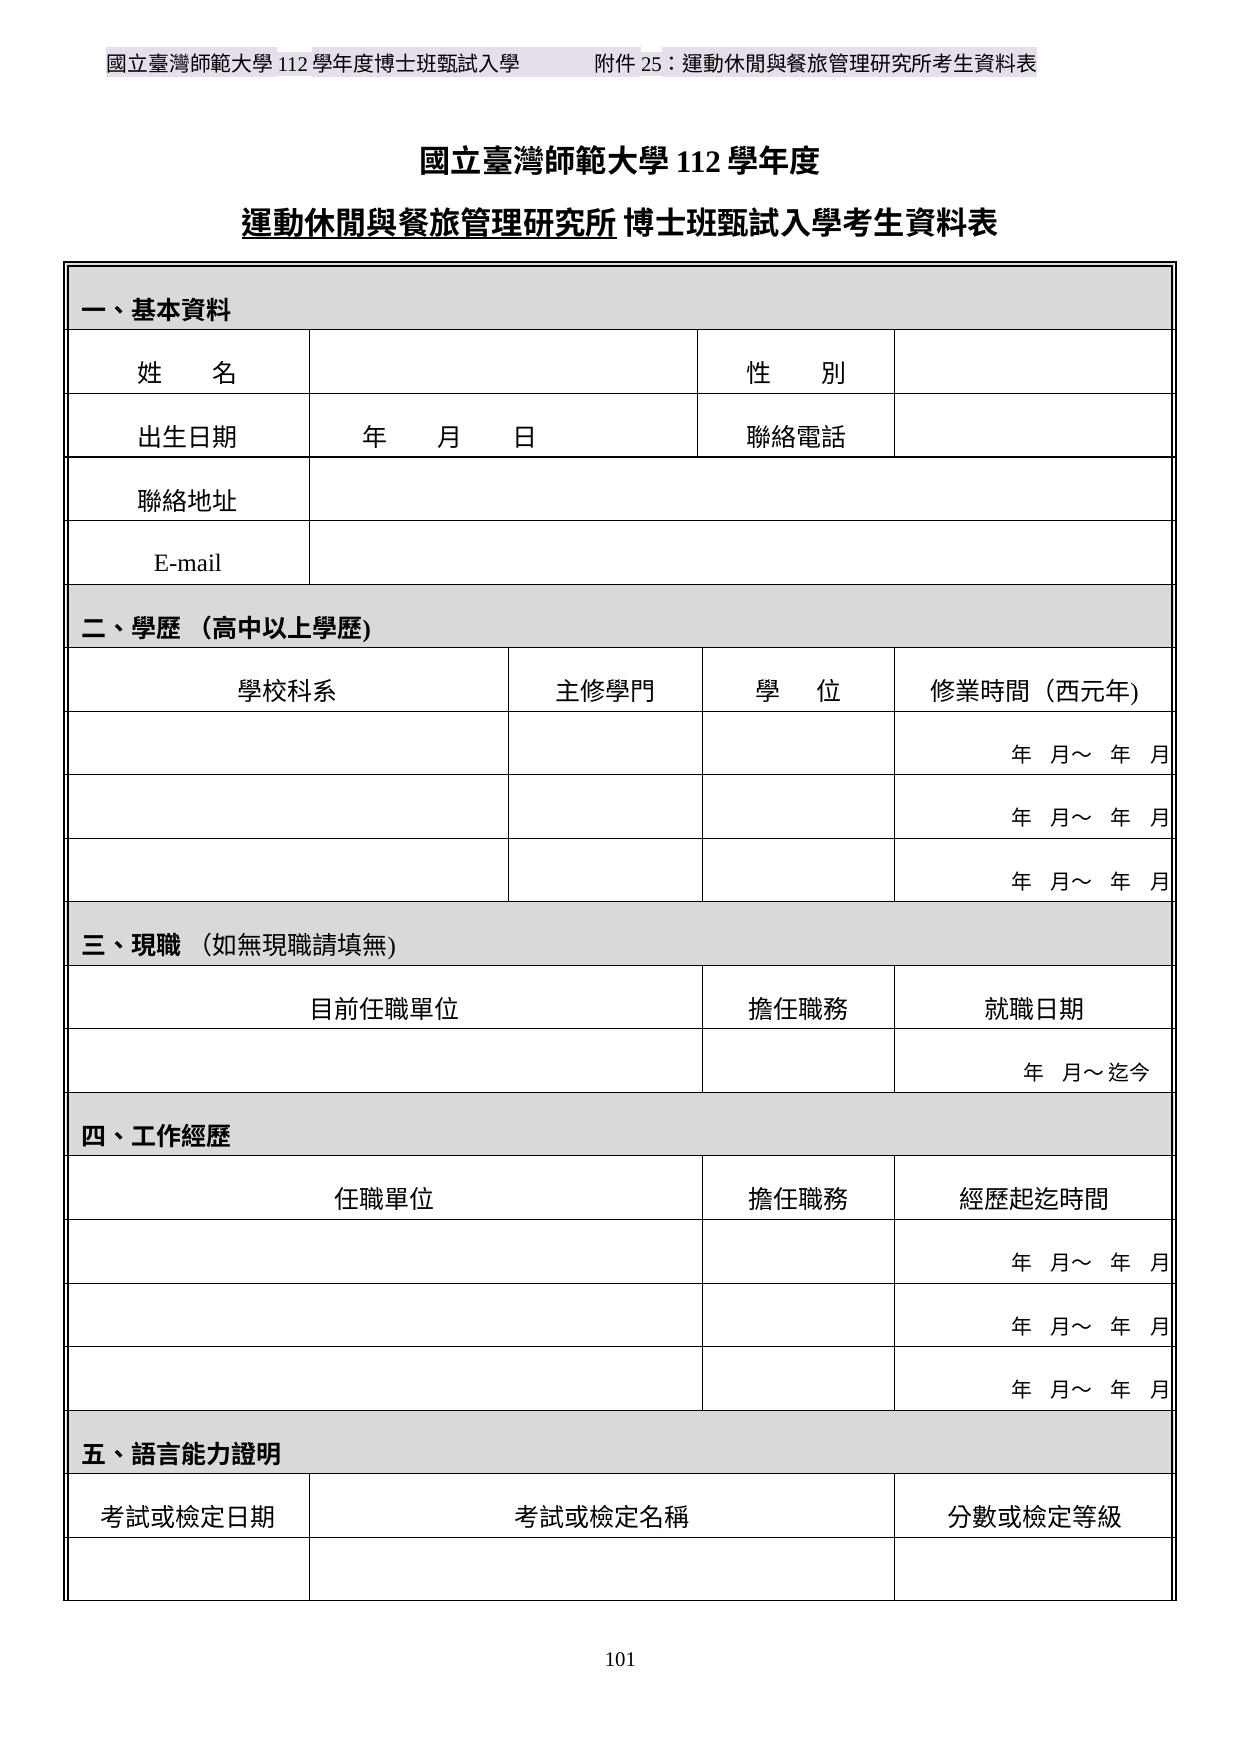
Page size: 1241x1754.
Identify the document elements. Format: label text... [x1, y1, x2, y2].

table_cell [509, 839, 702, 901]
table_cell 性 別 [698, 330, 894, 393]
table_cell 年 月～ 年 月 [895, 775, 1171, 838]
table_cell 考試或檢定日期 [69, 1474, 309, 1537]
table_cell [509, 712, 702, 774]
table_cell 年 月～ 年 月 [895, 839, 1171, 901]
table_cell [69, 1029, 702, 1092]
table_cell 分數或檢定等級 [895, 1474, 1171, 1537]
table_cell 學校科系 [69, 648, 508, 711]
table_cell [703, 1220, 894, 1282]
table_cell 年 月～ 年 月 [895, 712, 1171, 774]
text 運動休閒與餐旅管理研究所 博士班甄試入學考生資料表 [106, 179, 1134, 242]
table_cell 年 月～ 年 月 [895, 1347, 1171, 1409]
table_cell [895, 1538, 1171, 1600]
table_cell 考試或檢定名稱 [310, 1474, 894, 1537]
table_cell 五、語言能力證明 [69, 1411, 1171, 1473]
table_cell [310, 521, 1171, 583]
table_cell [895, 394, 1171, 456]
table_cell [69, 775, 508, 838]
table_cell [509, 775, 702, 838]
table_cell [69, 1284, 702, 1346]
table_cell [895, 330, 1171, 393]
table_cell 年 月 日 [310, 394, 697, 456]
table_header 一、基本資料 [69, 267, 1171, 329]
text 國立臺灣師範大學112學年度 [106, 117, 1134, 179]
table_cell 目前任職單位 [69, 966, 702, 1028]
table_cell 姓 名 [69, 330, 309, 393]
table_cell [703, 775, 894, 838]
table_cell [69, 1538, 309, 1600]
table_cell 聯絡電話 [698, 394, 894, 456]
table_cell [69, 712, 508, 774]
table_cell 三、現職 （如無現職請填無) [69, 902, 1171, 965]
table_cell [703, 1029, 894, 1092]
table_cell [703, 839, 894, 901]
table_cell E-mail [69, 521, 309, 583]
table_cell 擔任職務 [703, 966, 894, 1028]
table_cell [310, 330, 697, 393]
table_cell 年 月～ 年 月 [895, 1220, 1171, 1282]
table_cell 主修學門 [509, 648, 702, 711]
table_cell [69, 1347, 702, 1409]
table_cell [310, 458, 1171, 520]
table_cell [703, 1284, 894, 1346]
table_cell [703, 712, 894, 774]
table_cell [69, 839, 508, 901]
table_cell 聯絡地址 [69, 458, 309, 520]
table_cell 年 月～ 年 月 [895, 1284, 1171, 1346]
table_cell [703, 1347, 894, 1409]
table_cell [69, 1220, 702, 1282]
table_cell 任職單位 [69, 1156, 702, 1219]
table_cell 學 位 [703, 648, 894, 711]
table_cell 二、學歷 （高中以上學歷) [69, 585, 1171, 647]
table_cell [310, 1538, 894, 1600]
table_cell 年 月～ 迄今 [895, 1029, 1171, 1092]
table_cell 四、工作經歷 [69, 1093, 1171, 1155]
table_cell 擔任職務 [703, 1156, 894, 1219]
table_cell 出生日期 [69, 394, 309, 456]
table_cell 修業時間（西元年) [895, 648, 1171, 711]
table_cell 就職日期 [895, 966, 1171, 1028]
table_cell 經歷起迄時間 [895, 1156, 1171, 1219]
